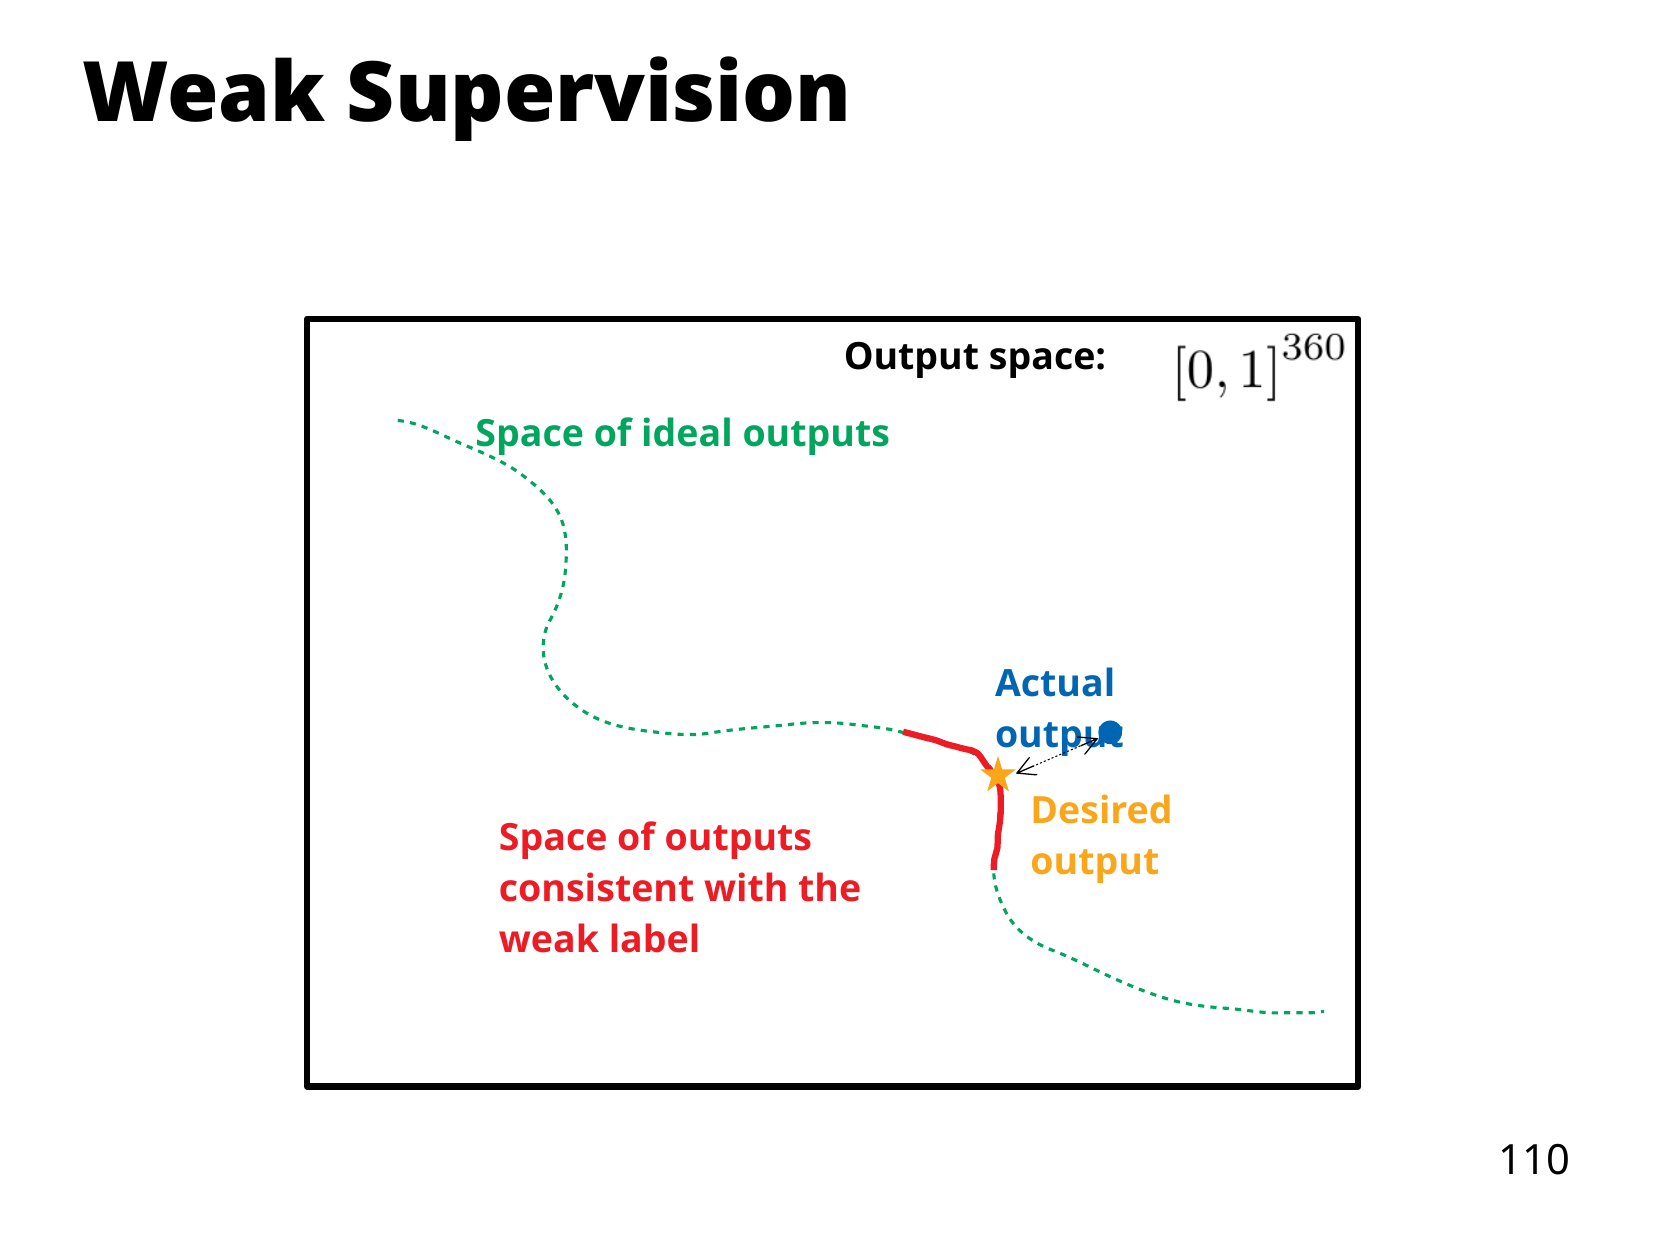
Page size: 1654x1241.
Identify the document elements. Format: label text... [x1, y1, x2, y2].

text_box Space of outputs consistent with the weak label [484, 803, 969, 913]
picture [1173, 330, 1347, 405]
text_box Space of ideal outputs [460, 398, 1004, 461]
text_box [980, 755, 1016, 792]
text_box Actual output [980, 649, 1252, 712]
text_box Desired output [1015, 776, 1324, 886]
text_box Output space: [307, 318, 1359, 1087]
text_box [1099, 720, 1121, 745]
text_box [1116, 731, 1123, 742]
title Weak Supervision [82, 37, 1571, 143]
